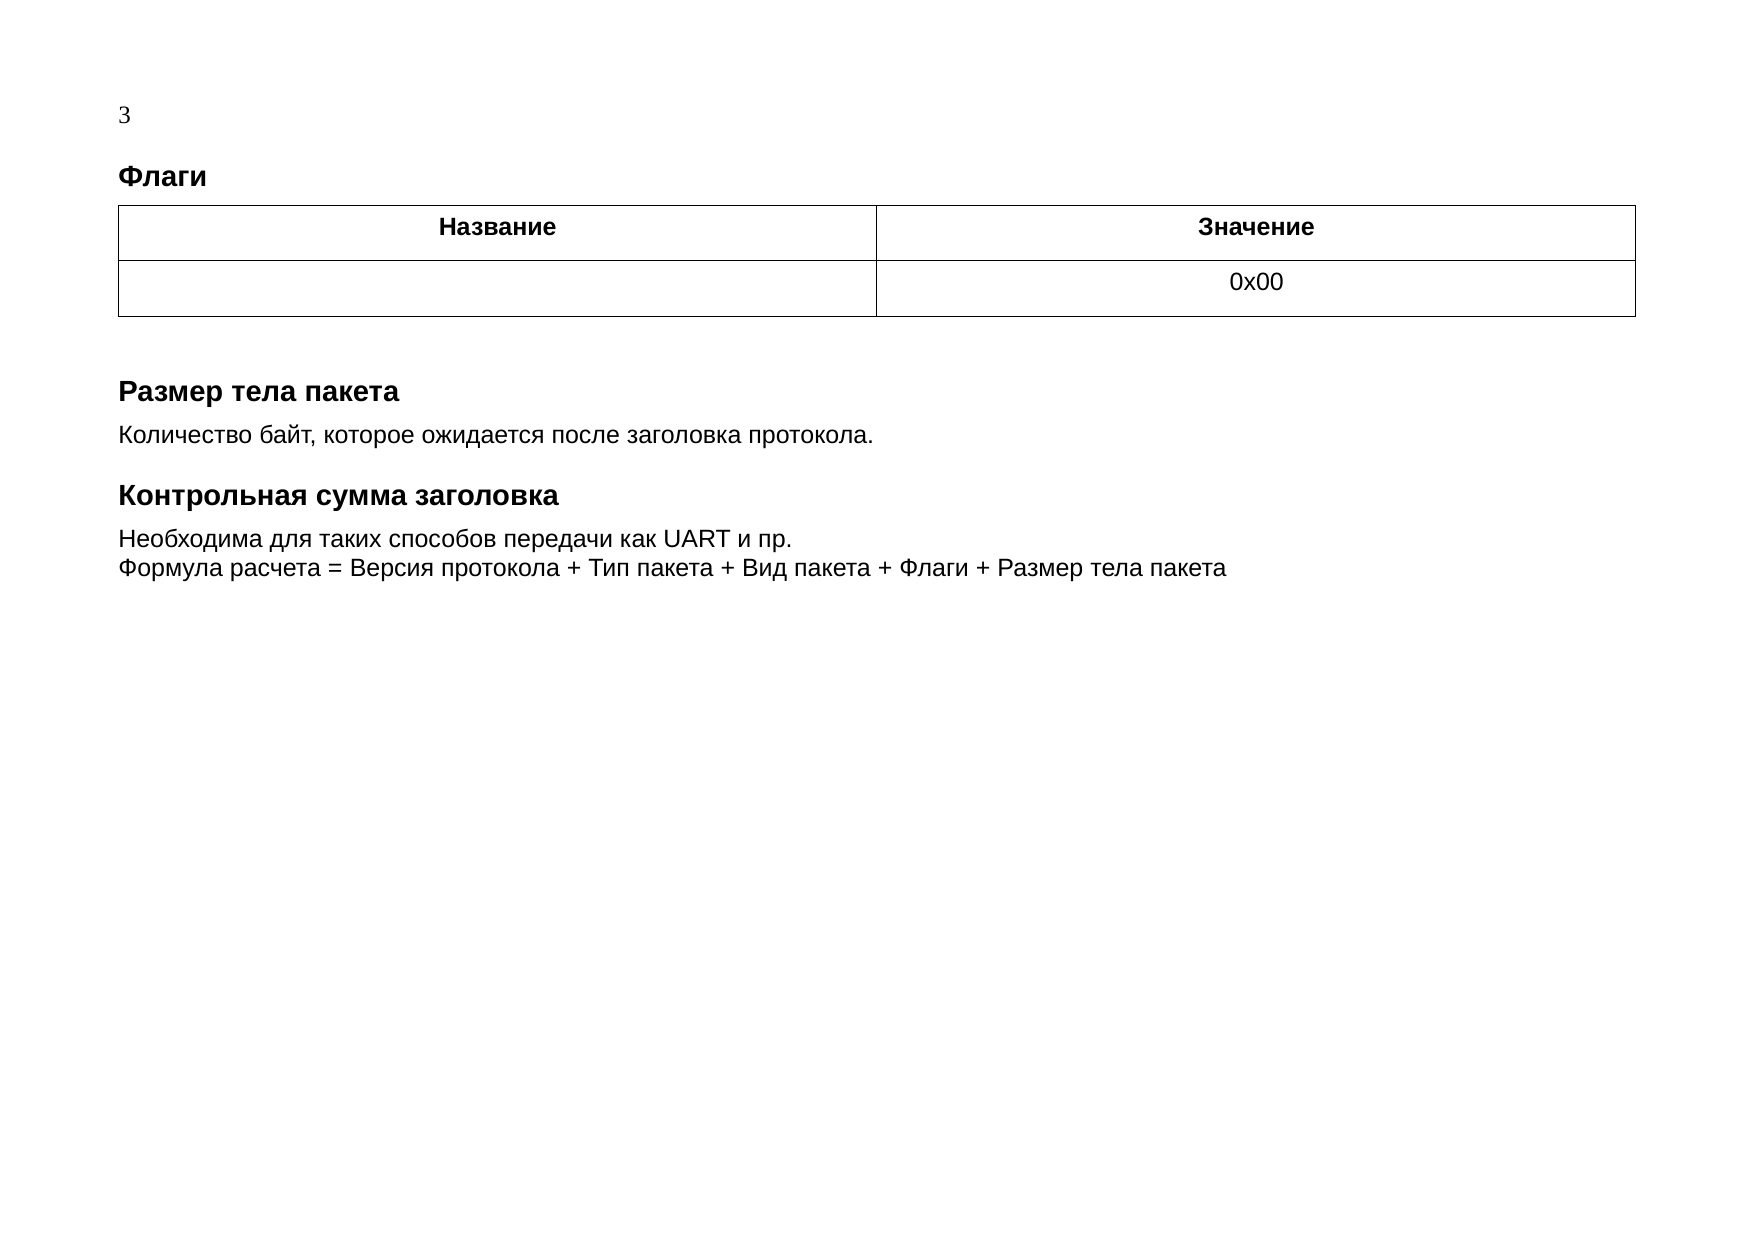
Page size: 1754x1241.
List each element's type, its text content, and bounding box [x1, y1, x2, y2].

text Формула расчета = Версия протокола + Тип пакета + Вид пакета + Флаги + Размер тела пакета [118, 553, 1636, 582]
table_cell 0x00 [877, 261, 1635, 316]
text Необходима для таких способов передачи как UART и пр. [118, 524, 1636, 553]
subtitle Размер тела пакета [118, 374, 1636, 408]
table_header Значение [877, 206, 1635, 260]
subtitle Контрольная сумма заголовка [118, 478, 1636, 512]
text Количество байт, которое ожидается после заголовка протокола. [118, 421, 1636, 449]
table_cell [119, 261, 876, 316]
table_header Название [119, 206, 876, 260]
subtitle Флаги [118, 159, 1636, 192]
